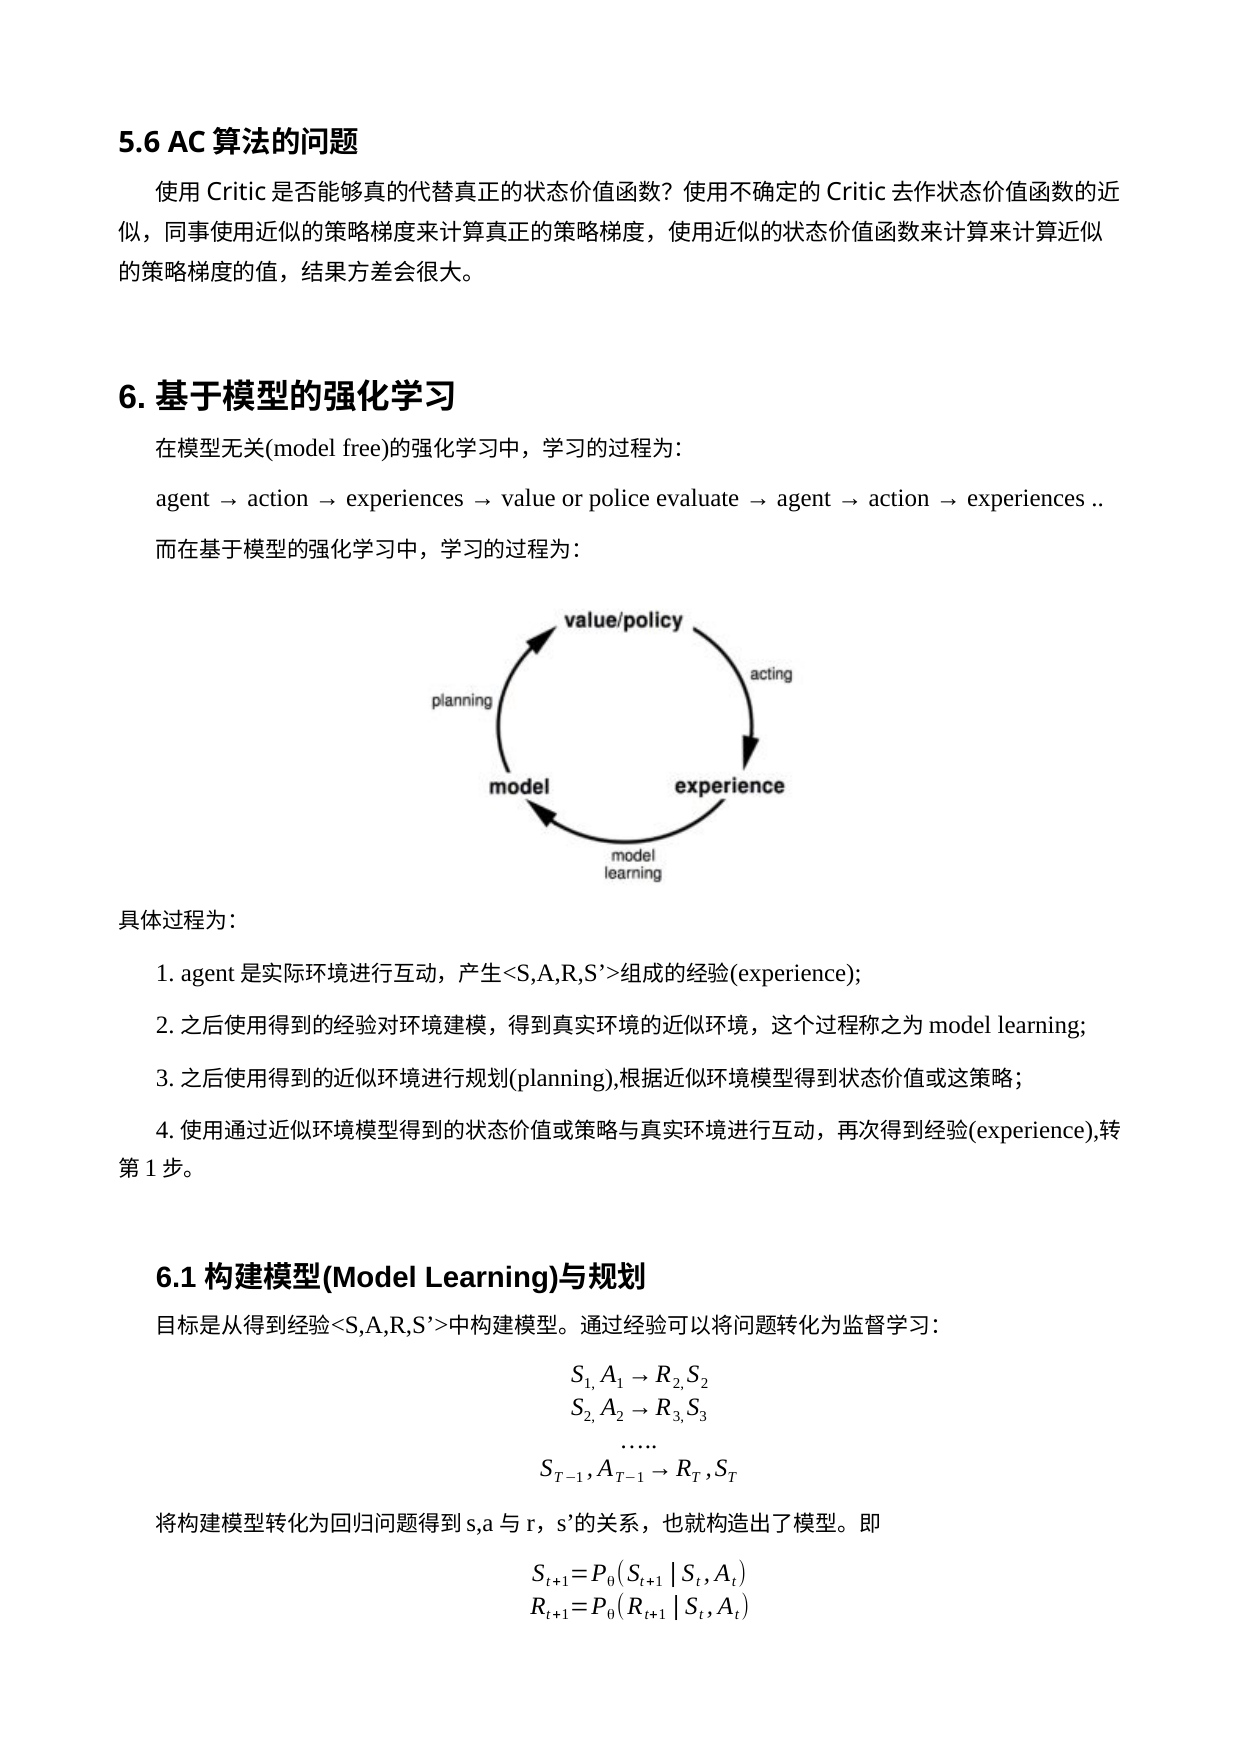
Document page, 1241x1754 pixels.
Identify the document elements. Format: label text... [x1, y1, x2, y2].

text 具体过程为： [118, 898, 1122, 935]
subtitle 6. 基于模型的强化学习 [118, 370, 1122, 418]
text 目标是从得到经验<S,A,R,S’>中构建模型。通过经验可以将问题转化为监督学习： [118, 1308, 1122, 1340]
picture [416, 584, 824, 898]
text 1. agent是实际环境进行互动，产生<S,A,R,S’>组成的经验(experience); [118, 956, 1122, 988]
text 4. 使用通过近似环境模型得到的状态价值或策略与真实环境进行互动，再次得到经验(experience),转第1步。 [118, 1113, 1122, 1183]
text 3. 之后使用得到的近似环境进行规划(planning),根据近似环境模型得到状态价值或这策略； [118, 1061, 1122, 1093]
subtitle 6.1 构建模型(Model Learning)与规划 [118, 1253, 1122, 1296]
text 将构建模型转化为回归问题得到s,a 与 r，s’的关系，也就构造出了模型。即 [118, 1506, 1122, 1538]
text 而在基于模型的强化学习中，学习的过程为： [118, 532, 1122, 564]
text agent → action → experiences → value or police evaluate → agent → action → experiences .. [118, 483, 1122, 512]
text 在模型无关(model free)的强化学习中，学习的过程为： [118, 431, 1122, 462]
subtitle 5.6 AC算法的问题 [118, 118, 1122, 161]
text 使用Critic是否能够真的代替真正的状态价值函数？使用不确定的Critic去作状态价值函数的近似，同事使用近似的策略梯度来计算真正的策略梯度，使用近似的状态价值函数来计算来计算近似的策略梯度的值，结果方差会很大。 [118, 173, 1122, 287]
text 2. 之后使用得到的经验对环境建模，得到真实环境的近似环境，这个过程称之为model learning; [118, 1008, 1122, 1040]
